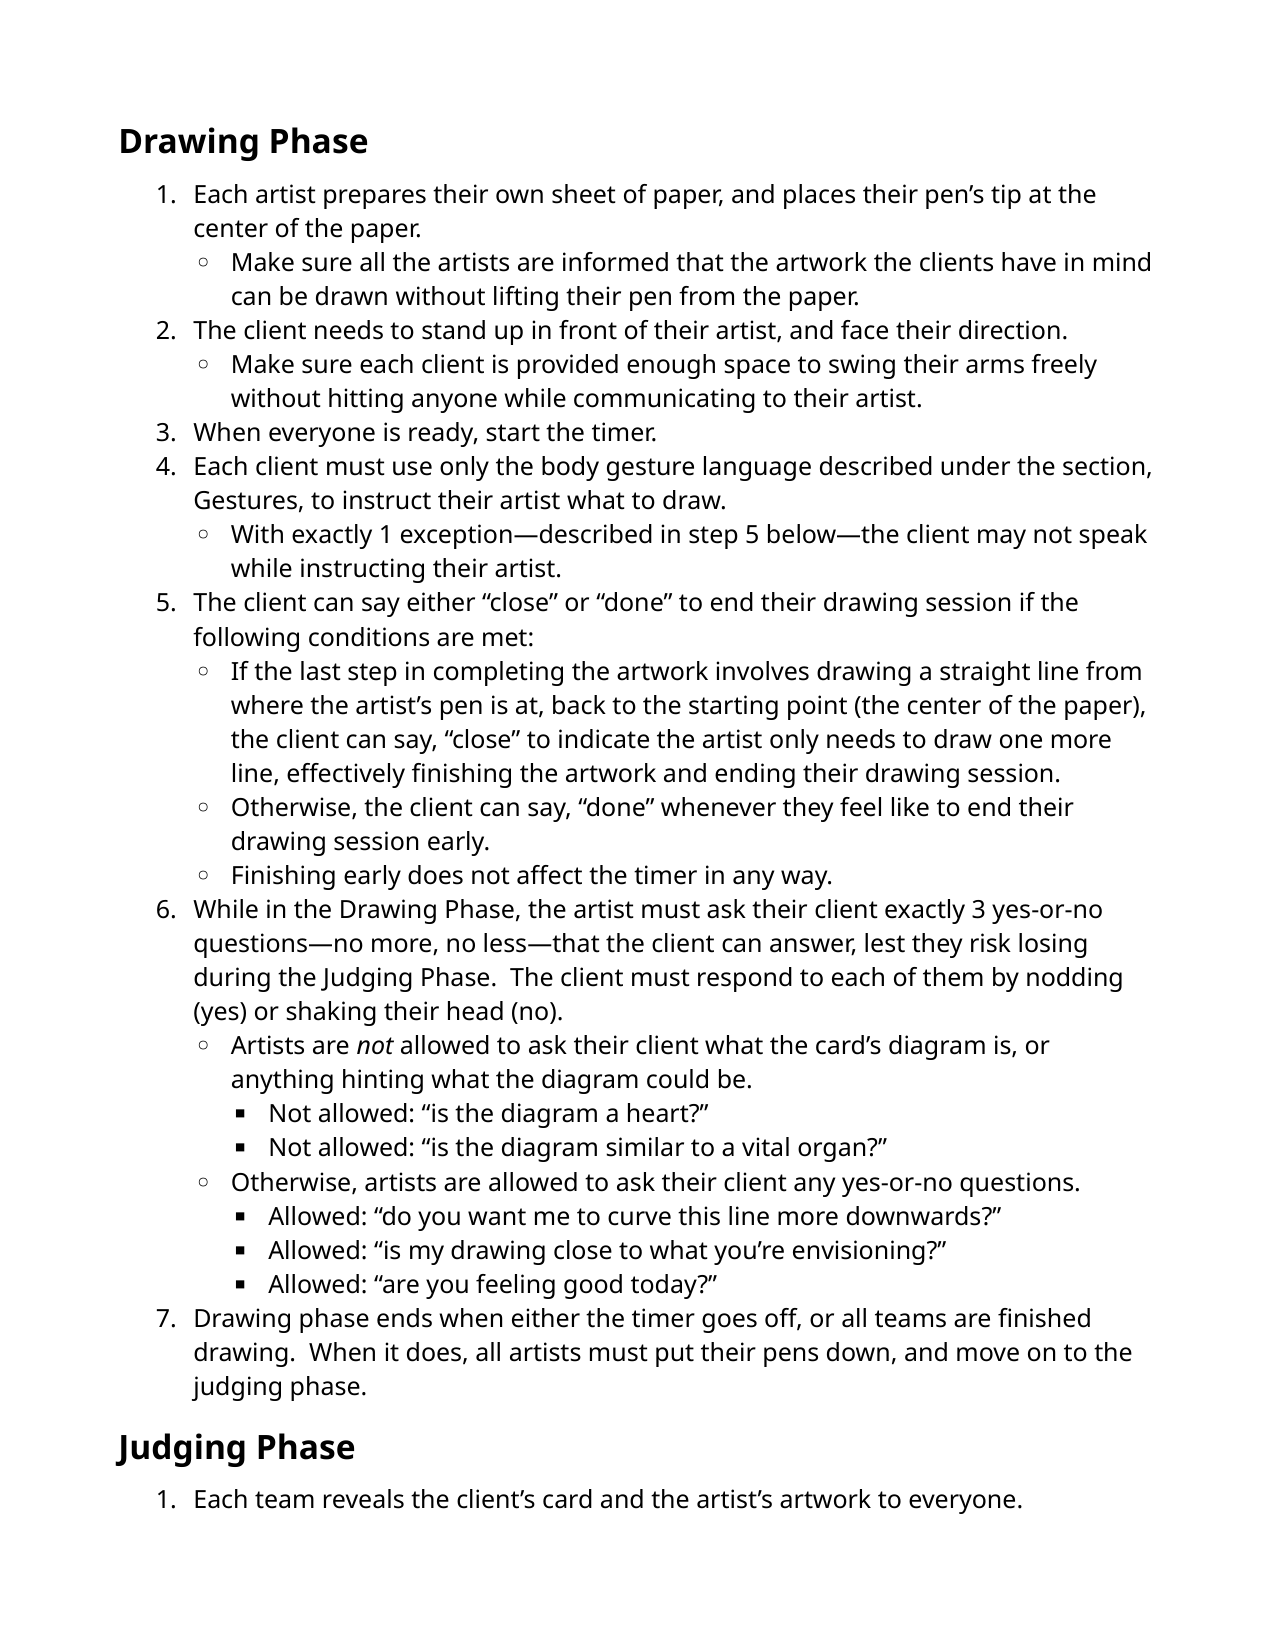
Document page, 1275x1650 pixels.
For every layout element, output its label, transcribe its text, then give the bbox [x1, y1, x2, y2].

list The client can say either “close” or “done” to end their drawing session if the following conditions are met: [156, 585, 1157, 653]
list Allowed: “are you feeling good today?” [231, 1266, 1157, 1300]
list Not allowed: “is the diagram a heart?” [231, 1096, 1157, 1130]
list Otherwise, artists are allowed to ask their client any yes-or-no questions. [193, 1164, 1157, 1198]
list With exactly 1 exception—described in step 5 below—the client may not speak while instructing their artist. [193, 517, 1157, 585]
list If the last step in completing the artwork involves drawing a straight line from where the artist’s pen is at, back to the starting point (the center of the paper), the client can say, “close” to indicate the artist only needs to draw one more line, effectively finishing the artwork and ending their drawing session. [193, 653, 1157, 789]
list Allowed: “do you want me to curve this line more downwards?” [231, 1198, 1157, 1232]
list When everyone is ready, start the timer. [156, 415, 1157, 449]
subtitle Judging Phase [118, 1423, 1157, 1469]
list The client needs to stand up in front of their artist, and face their direction. [156, 313, 1157, 347]
list Each team reveals the client’s card and the artist’s artwork to everyone. [156, 1482, 1157, 1516]
list Each client must use only the body gesture language described under the section, Gestures, to instruct their artist what to draw. [156, 449, 1157, 517]
list Each artist prepares their own sheet of paper, and places their pen’s tip at the center of the paper. [156, 176, 1157, 244]
list Otherwise, the client can say, “done” whenever they feel like to end their drawing session early. [193, 789, 1157, 858]
list Artists are not allowed to ask their client what the card’s diagram is, or anything hinting what the diagram could be. [193, 1028, 1157, 1096]
list Not allowed: “is the diagram similar to a vital organ?” [231, 1130, 1157, 1164]
subtitle Drawing Phase [118, 118, 1157, 164]
list While in the Drawing Phase, the artist must ask their client exactly 3 yes-or-no questions—no more, no less—that the client can answer, lest they risk losing during the Judging Phase. The client must respond to each of them by nodding (yes) or shaking their head (no). [156, 892, 1157, 1028]
list Allowed: “is my drawing close to what you’re envisioning?” [231, 1232, 1157, 1266]
list Drawing phase ends when either the timer goes off, or all teams are finished drawing. When it does, all artists must put their pens down, and move on to the judging phase. [156, 1300, 1157, 1403]
list Make sure each client is provided enough space to swing their arms freely without hitting anyone while communicating to their artist. [193, 347, 1157, 415]
list Make sure all the artists are informed that the artwork the clients have in mind can be drawn without lifting their pen from the paper. [193, 244, 1157, 313]
list Finishing early does not affect the timer in any way. [193, 858, 1157, 892]
